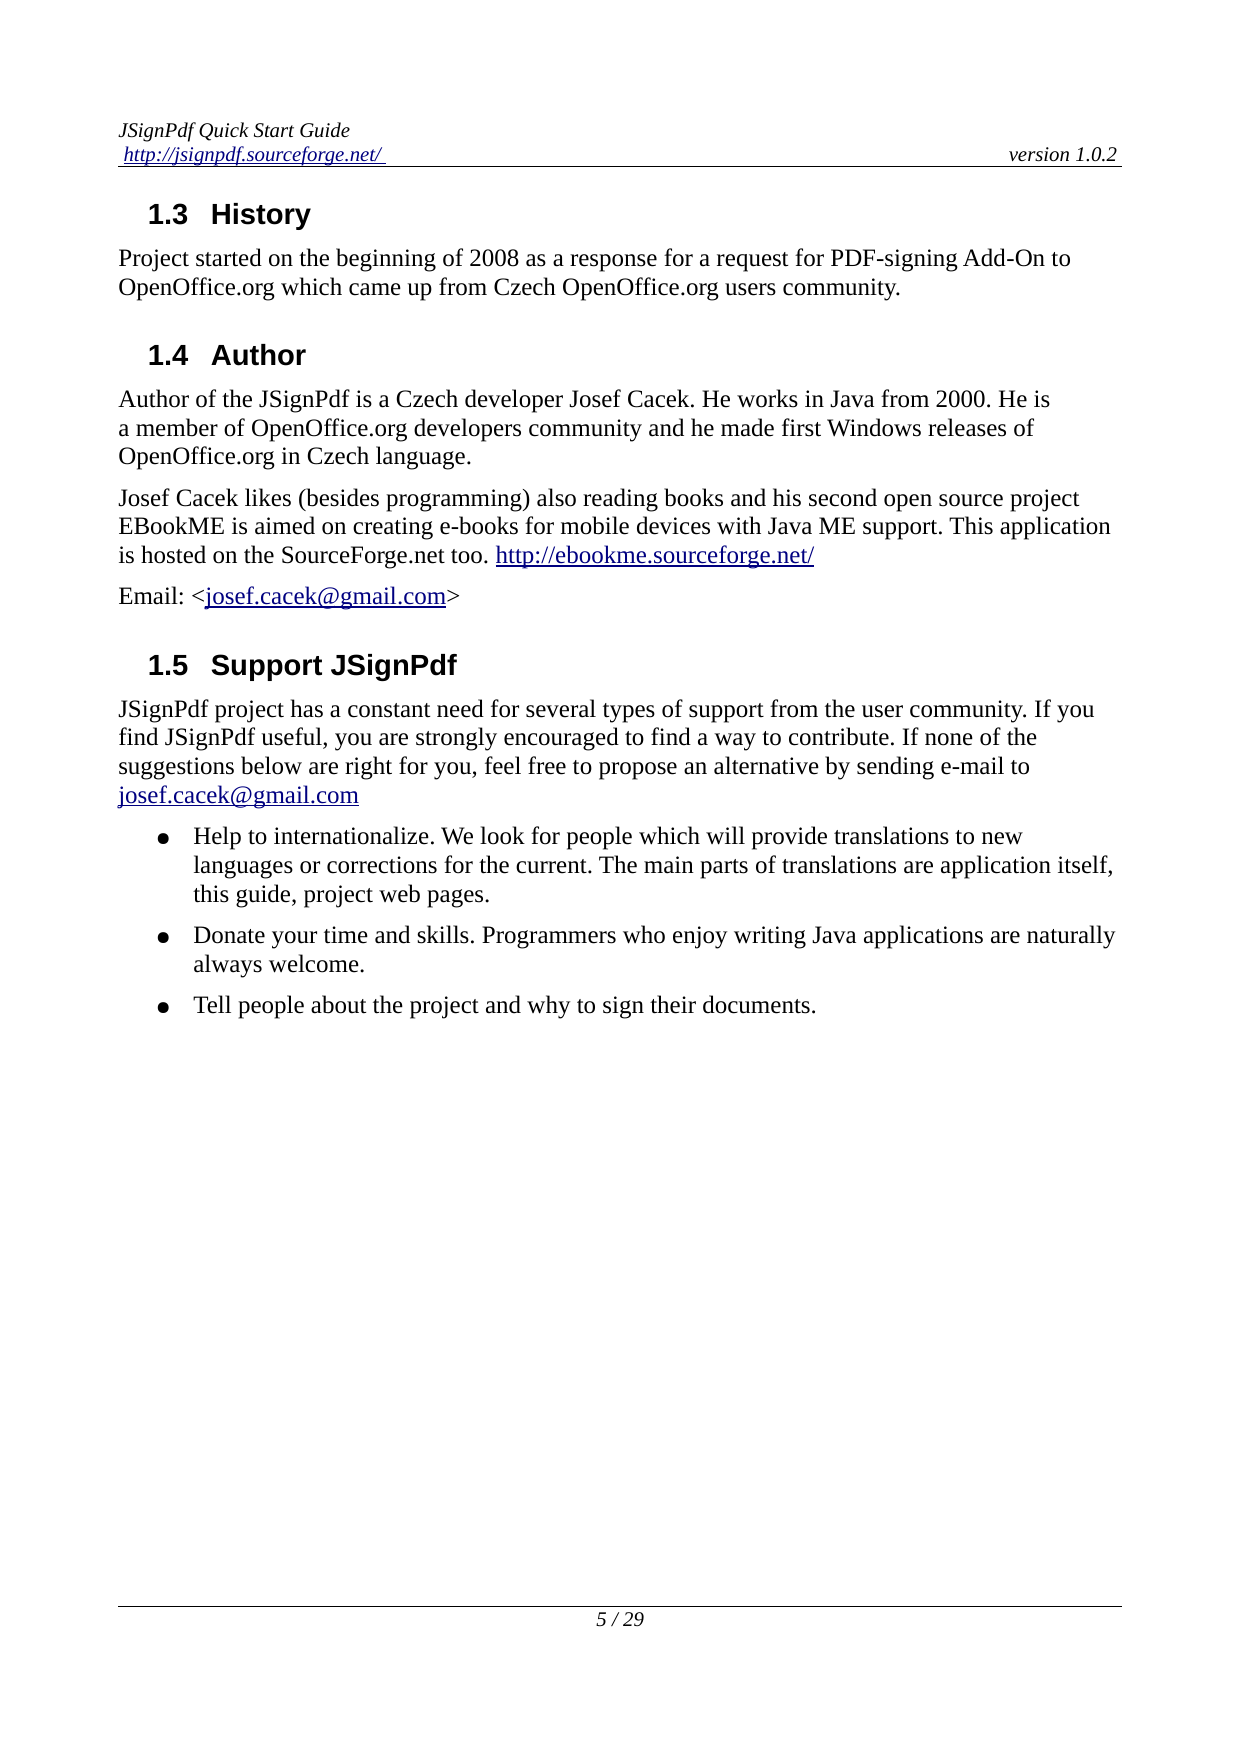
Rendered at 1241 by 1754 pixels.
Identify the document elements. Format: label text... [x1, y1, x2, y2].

list Help to internationalize. We look for people which will provide translations to new languages or corrections for the current. The main parts of translations are application itself, this guide, project web pages. [156, 821, 1122, 907]
list Donate your time and skills. Programmers who enjoy writing Java applications are naturally always welcome. [156, 920, 1122, 977]
text Project started on the beginning of 2008 as a response for a request for PDF-signing Add‑On to OpenOffice.org which came up from Czech OpenOffice.org users community. [118, 243, 1122, 300]
subtitle Support JSignPdf [148, 648, 1116, 681]
subtitle History [148, 197, 1116, 230]
text Author of the JSignPdf is a Czech developer Josef Cacek. He works in Java from 2000. He is a member of OpenOffice.org developers community and he made first Windows releases of OpenOffice.org in Czech language. [118, 384, 1122, 470]
text JSignPdf project has a constant need for several types of support from the user community. If you find JSignPdf useful, you are strongly encouraged to find a way to contribute. If none of the suggestions below are right for you, feel free to propose an alternative by sending e-mail to josef.cacek@gmail.com [118, 694, 1122, 809]
list Tell people about the project and why to sign their documents. [156, 990, 1122, 1019]
subtitle Author [148, 338, 1116, 371]
text Email: <josef.cacek@gmail.com> [118, 581, 1122, 610]
text Josef Cacek likes (besides programming) also reading books and his second open source project EBookME is aimed on creating e‑books for mobile devices with Java ME support. This application is hosted on the SourceForge.net too. http://ebookme.sourceforge.net/ [118, 483, 1122, 569]
